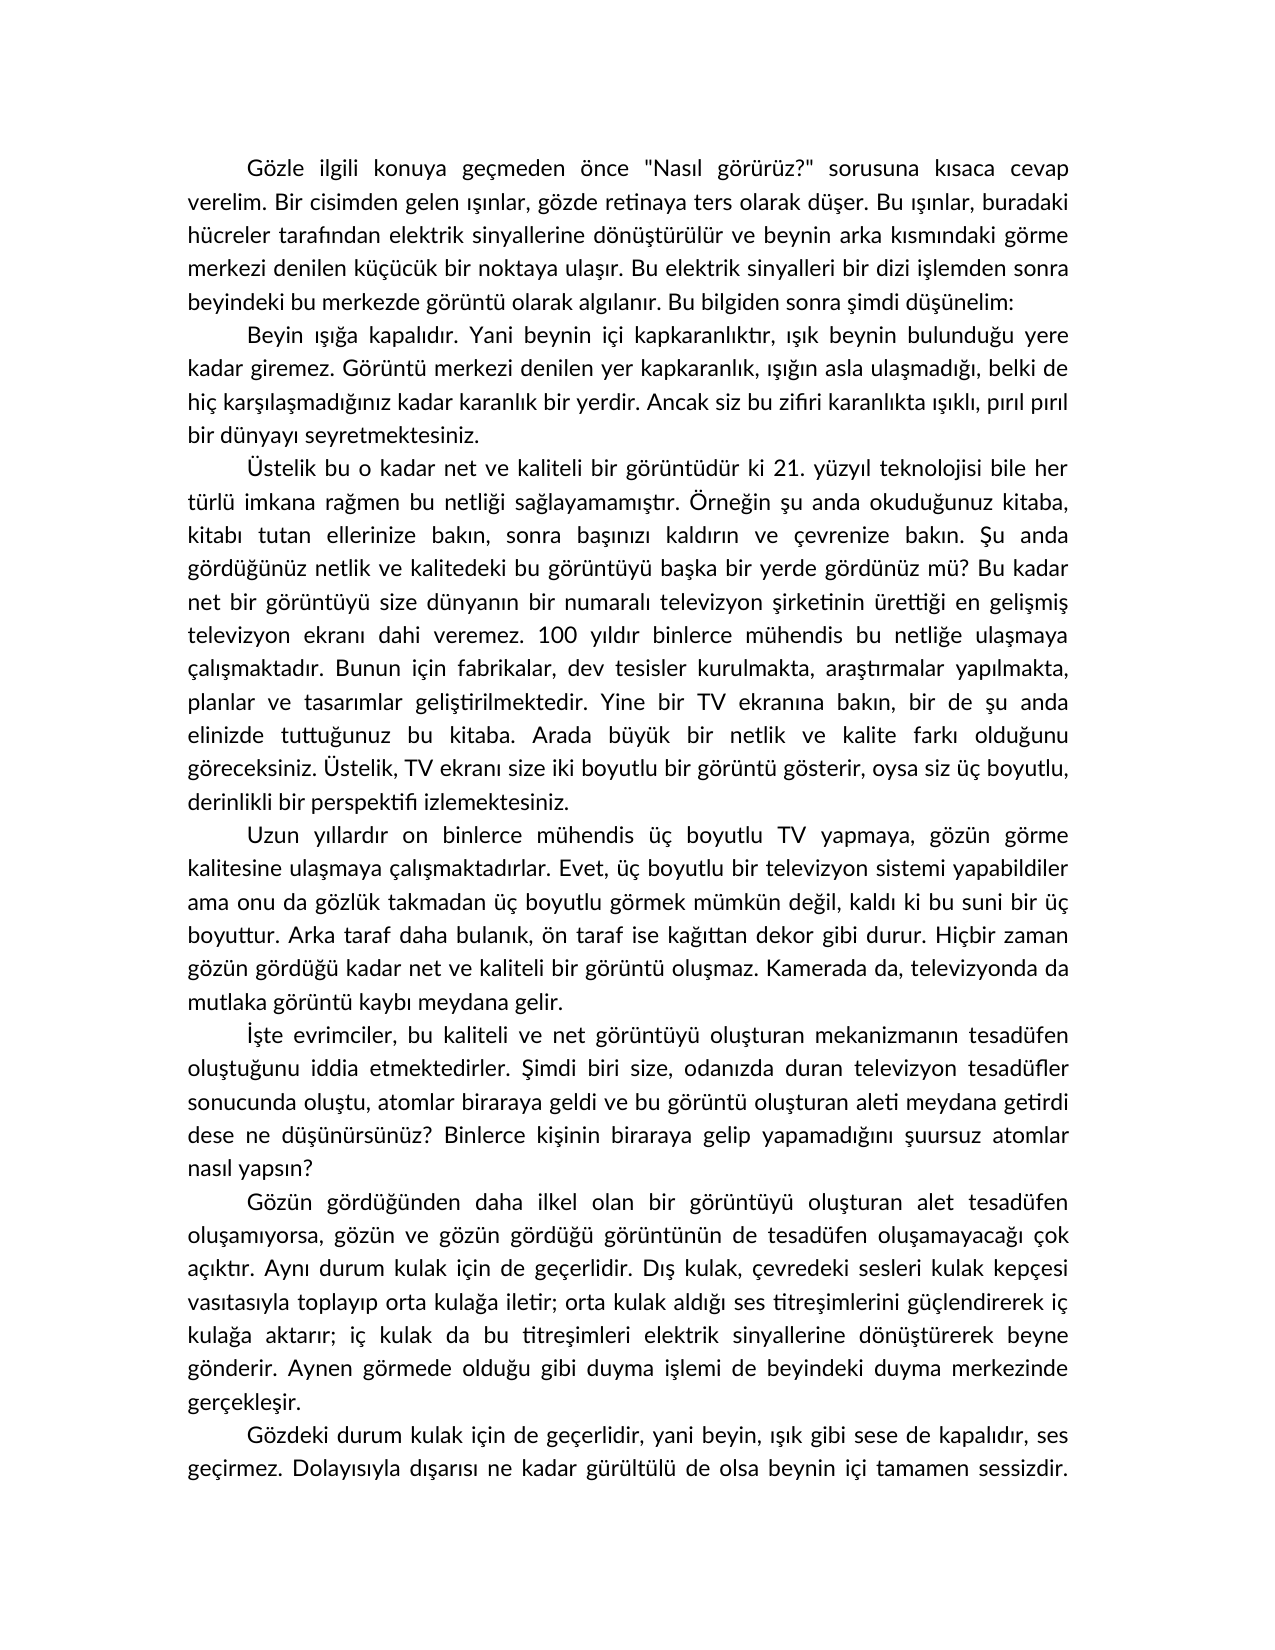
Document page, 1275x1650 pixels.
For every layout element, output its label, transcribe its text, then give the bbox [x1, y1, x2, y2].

text İşte evrimciler, bu kaliteli ve net görüntüyü oluşturan mekanizmanın tesadüfen oluştuğunu iddia etmektedirler. Şimdi biri size, odanızda duran televizyon tesadüfler sonucunda oluştu, atomlar biraraya geldi ve bu görüntü oluşturan aleti meydana getirdi dese ne düşünürsünüz? Binlerce kişinin biraraya gelip yapamadığını şuursuz atomlar nasıl yapsın? [187, 1017, 1070, 1183]
text Gözdeki durum kulak için de geçerlidir, yani beyin, ışık gibi sese de kapalıdır, ses geçirmez. Dolayısıyla dışarısı ne kadar gürültülü de olsa beynin içi tamamen sessizdir. [187, 1417, 1070, 1483]
text Uzun yıllardır on binlerce mühendis üç boyutlu TV yapmaya, gözün görme kalitesine ulaşmaya çalışmaktadırlar. Evet, üç boyutlu bir televizyon sistemi yapabildiler ama onu da gözlük takmadan üç boyutlu görmek mümkün değil, kaldı ki bu suni bir üç boyuttur. Arka taraf daha bulanık, ön taraf ise kağıttan dekor gibi durur. Hiçbir zaman gözün gördüğü kadar net ve kaliteli bir görüntü oluşmaz. Kamerada da, televizyonda da mutlaka görüntü kaybı meydana gelir. [187, 817, 1070, 1017]
text Gözün gördüğünden daha ilkel olan bir görüntüyü oluşturan alet tesadüfen oluşamıyorsa, gözün ve gözün gördüğü görüntünün de tesadüfen oluşamayacağı çok açıktır. Aynı durum kulak için de geçerlidir. Dış kulak, çevredeki sesleri kulak kepçesi vasıtasıyla toplayıp orta kulağa iletir; orta kulak aldığı ses titreşimlerini güçlendirerek iç kulağa aktarır; iç kulak da bu titreşimleri elektrik sinyallerine dönüştürerek beyne gönderir. Aynen görmede olduğu gibi duyma işlemi de beyindeki duyma merkezinde gerçekleşir. [187, 1183, 1070, 1417]
text Gözle ilgili konuya geçmeden önce "Nasıl görürüz?" sorusuna kısaca cevap verelim. Bir cisimden gelen ışınlar, gözde retinaya ters olarak düşer. Bu ışınlar, buradaki hücreler tarafından elektrik sinyallerine dönüştürülür ve beynin arka kısmındaki görme merkezi denilen küçücük bir noktaya ulaşır. Bu elektrik sinyalleri bir dizi işlemden sonra beyindeki bu merkezde görüntü olarak algılanır. Bu bilgiden sonra şimdi düşünelim: [187, 150, 1070, 317]
text Üstelik bu o kadar net ve kaliteli bir görüntüdür ki 21. yüzyıl teknolojisi bile her türlü imkana rağmen bu netliği sağlayamamıştır. Örneğin şu anda okuduğunuz kitaba, kitabı tutan ellerinize bakın, sonra başınızı kaldırın ve çevrenize bakın. Şu anda gördüğünüz netlik ve kalitedeki bu görüntüyü başka bir yerde gördünüz mü? Bu kadar net bir görüntüyü size dünyanın bir numaralı televizyon şirketinin ürettiği en gelişmiş televizyon ekranı dahi veremez. 100 yıldır binlerce mühendis bu netliğe ulaşmaya çalışmaktadır. Bunun için fabrikalar, dev tesisler kurulmakta, araştırmalar yapılmakta, planlar ve tasarımlar geliştirilmektedir. Yine bir TV ekranına bakın, bir de şu anda elinizde tuttuğunuz bu kitaba. Arada büyük bir netlik ve kalite farkı olduğunu göreceksiniz. Üstelik, TV ekranı size iki boyutlu bir görüntü gösterir, oysa siz üç boyutlu, derinlikli bir perspektifi izlemektesiniz. [187, 450, 1070, 817]
text Beyin ışığa kapalıdır. Yani beynin içi kapkaranlıktır, ışık beynin bulunduğu yere kadar giremez. Görüntü merkezi denilen yer kapkaranlık, ışığın asla ulaşmadığı, belki de hiç karşılaşmadığınız kadar karanlık bir yerdir. Ancak siz bu zifiri karanlıkta ışıklı, pırıl pırıl bir dünyayı seyretmektesiniz. [187, 317, 1070, 450]
